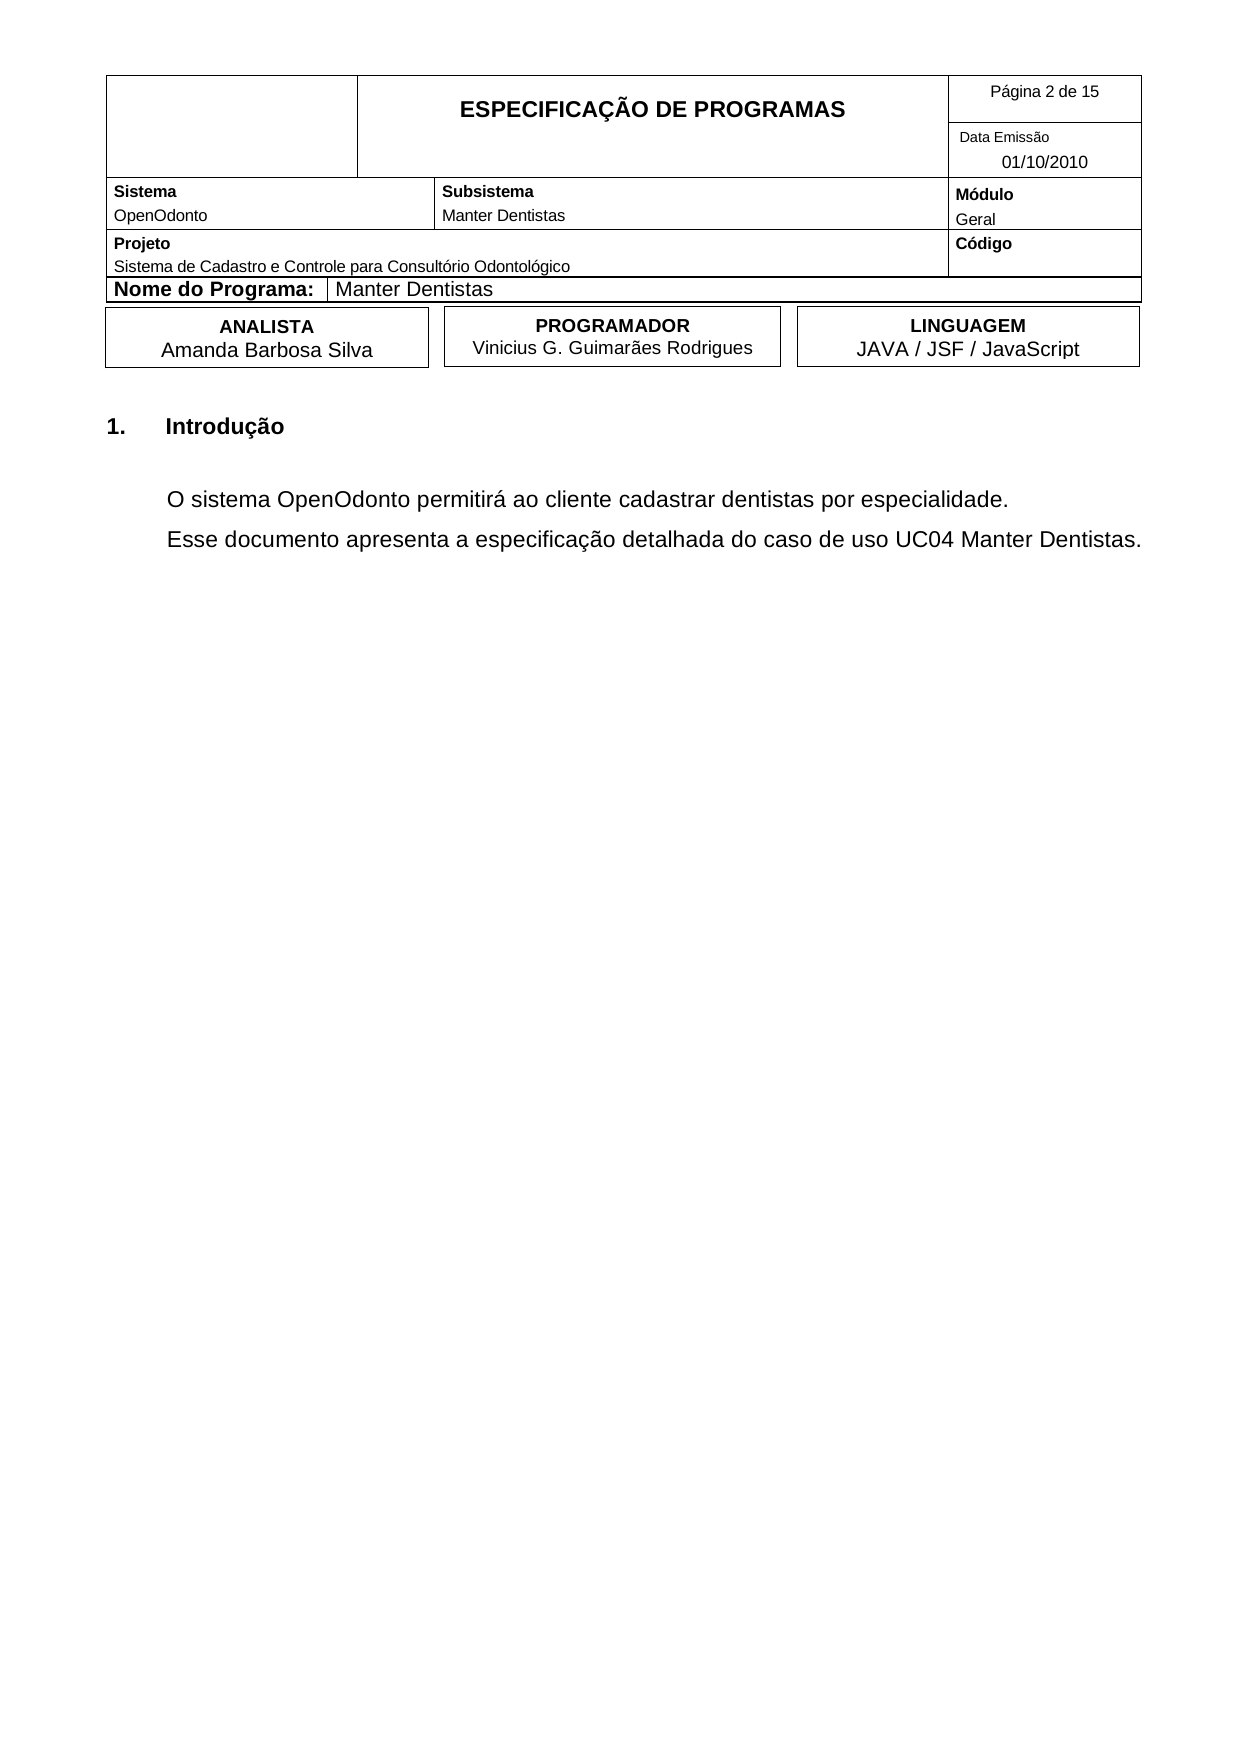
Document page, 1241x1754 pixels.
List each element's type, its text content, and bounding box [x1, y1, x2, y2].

text Esse documento apresenta a especificação detalhada do caso de uso UC04 Manter Dentistas. [167, 525, 1151, 552]
subtitle Introdução [106, 412, 1151, 439]
text O sistema OpenOdonto permitirá ao cliente cadastrar dentistas por especialidade. [167, 485, 1151, 512]
